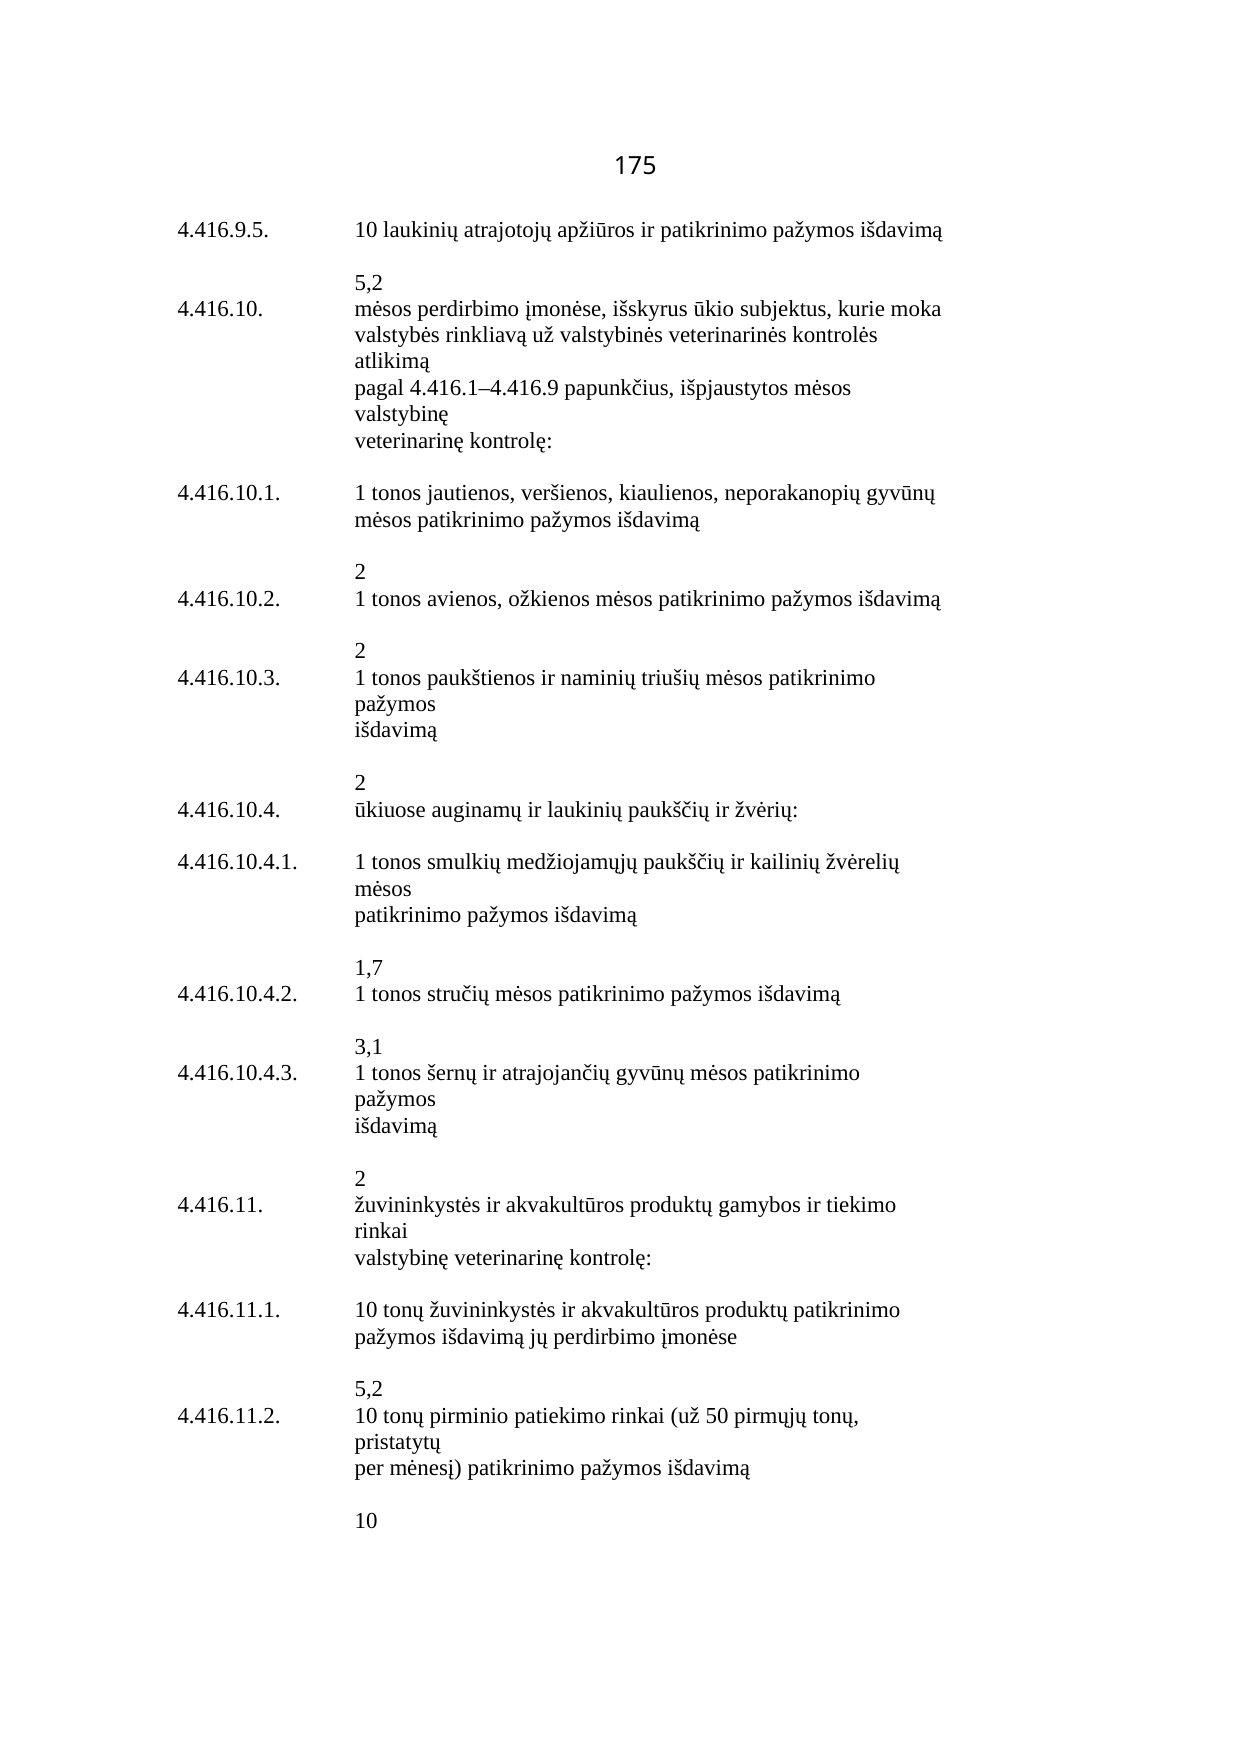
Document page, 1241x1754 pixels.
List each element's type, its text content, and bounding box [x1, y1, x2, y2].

text 4.416.11.2. 10 tonų pirminio patiekimo rinkai (už 50 pirmųjų tonų, pristatytų [177, 1402, 945, 1454]
text 4.416.11. žuvininkystės ir akvakultūros produktų gamybos ir tiekimo rinkai [177, 1191, 945, 1244]
text 4.416.10.2. 1 tonos avienos, ožkienos mėsos patikrinimo pažymos išdavimą 2 [177, 585, 945, 664]
text 4.416.10.1. 1 tonos jautienos, veršienos, kiaulienos, neporakanopių gyvūnų [177, 479, 945, 506]
text veterinarinę kontrolę: [354, 427, 945, 479]
text 4.416.10.4.2. 1 tonos stručių mėsos patikrinimo pažymos išdavimą 3,1 [177, 980, 945, 1059]
text 4.416.9.5. 10 laukinių atrajotojų apžiūros ir patikrinimo pažymos išdavimą 5,2 [177, 216, 945, 295]
text 4.416.10.3. 1 tonos paukštienos ir naminių triušių mėsos patikrinimo pažymos [177, 664, 945, 717]
text išdavimą 2 [354, 1112, 945, 1191]
text patikrinimo pažymos išdavimą 1,7 [354, 901, 945, 980]
text 4.416.10.4.1. 1 tonos smulkių medžiojamųjų paukščių ir kailinių žvėrelių mėsos [177, 848, 945, 901]
text 4.416.10. mėsos perdirbimo įmonėse, išskyrus ūkio subjektus, kurie moka [177, 295, 945, 321]
text išdavimą 2 [354, 717, 945, 796]
text per mėnesį) patikrinimo pažymos išdavimą 10 [354, 1454, 945, 1533]
text pagal 4.416.1–4.416.9 papunkčius, išpjaustytos mėsos valstybinę [354, 374, 945, 427]
text valstybinę veterinarinę kontrolę: [354, 1244, 945, 1296]
text mėsos patikrinimo pažymos išdavimą 2 [354, 506, 945, 585]
text 4.416.10.4. ūkiuose auginamų ir laukinių paukščių ir žvėrių: [177, 796, 945, 848]
text 4.416.10.4.3. 1 tonos šernų ir atrajojančių gyvūnų mėsos patikrinimo pažymos [177, 1059, 945, 1112]
text pažymos išdavimą jų perdirbimo įmonėse 5,2 [354, 1323, 945, 1402]
text 4.416.11.1. 10 tonų žuvininkystės ir akvakultūros produktų patikrinimo [177, 1296, 945, 1323]
text valstybės rinkliavą už valstybinės veterinarinės kontrolės atlikimą [354, 321, 945, 374]
